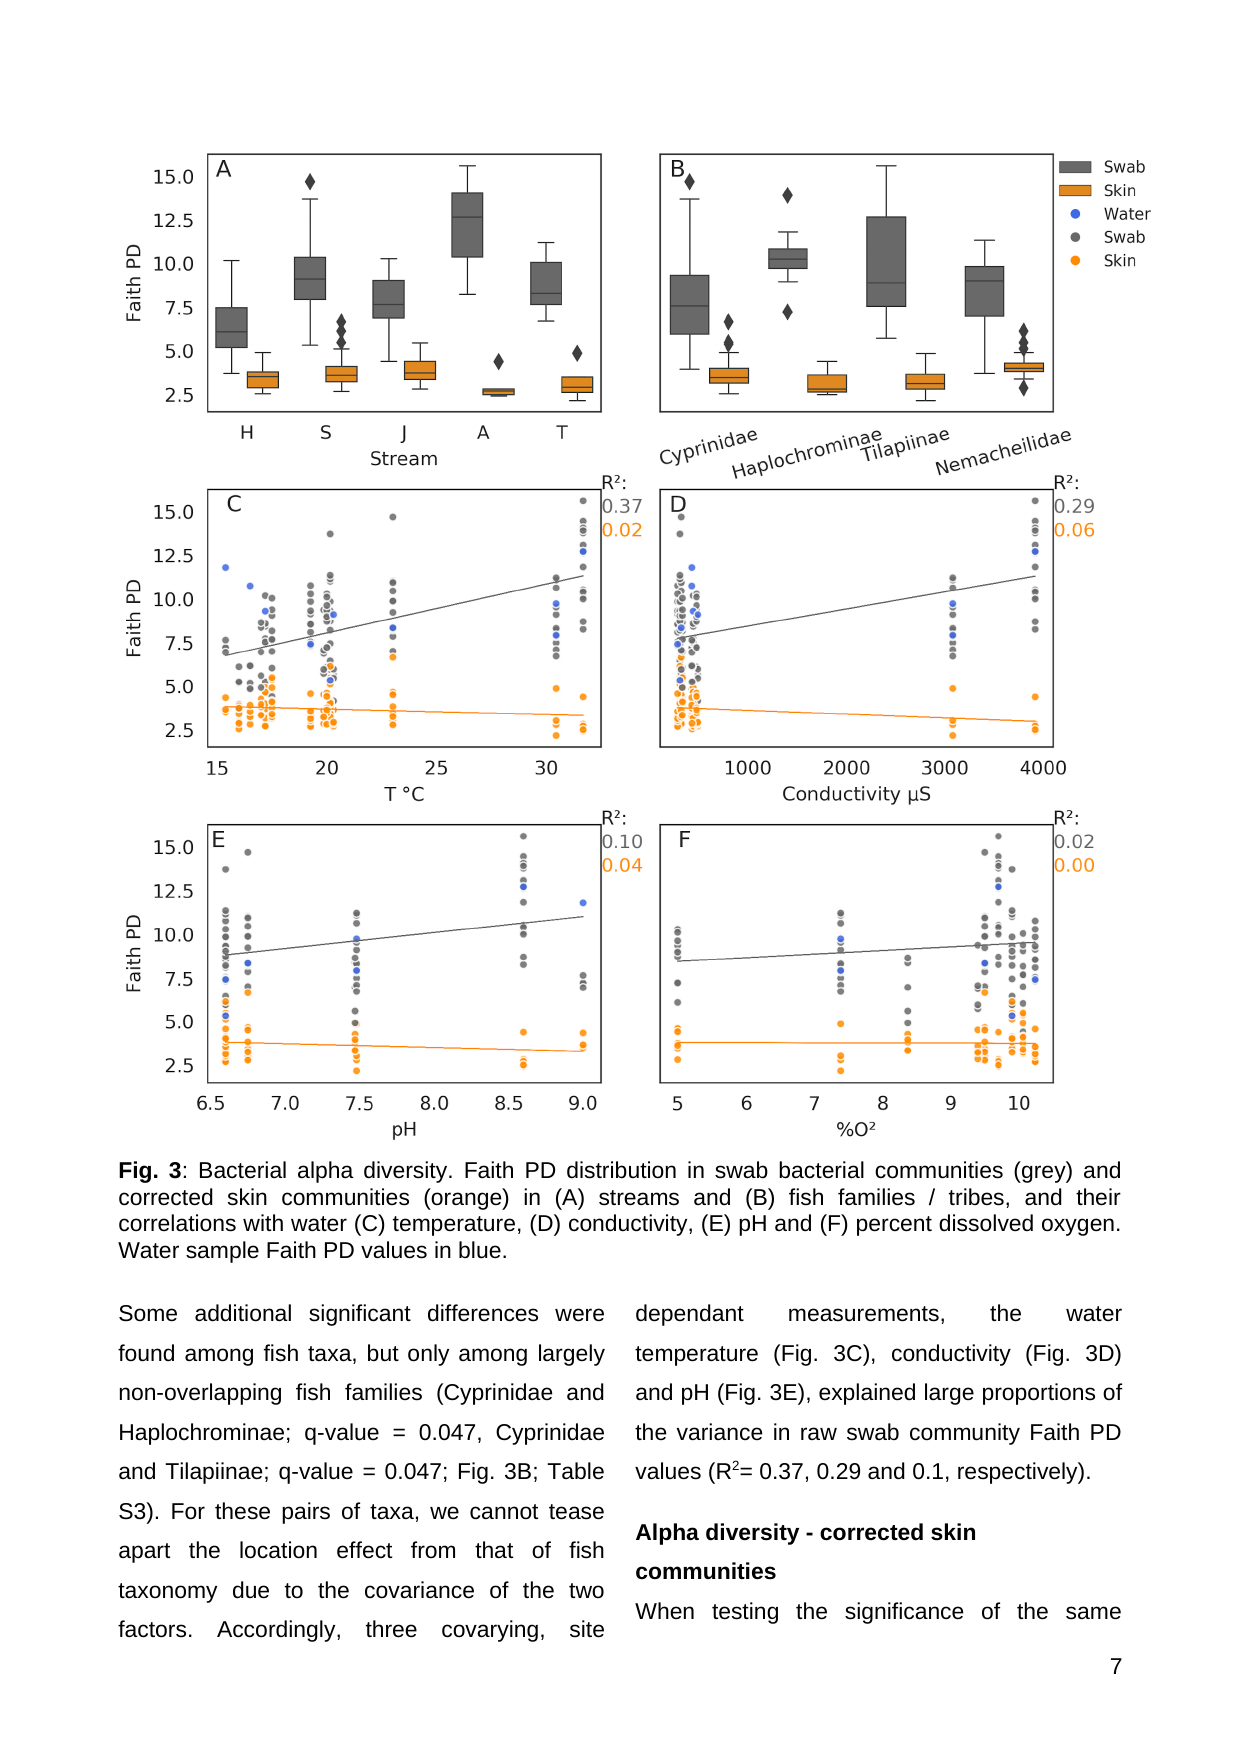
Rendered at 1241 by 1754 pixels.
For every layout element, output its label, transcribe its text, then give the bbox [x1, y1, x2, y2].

picture [71, 121, 1162, 1158]
text Alpha diversity - corrected skin communities [635, 1519, 1122, 1584]
text Fig. 3: Bacterial alpha diversity. Faith PD distribution in swab bacterial communities (grey) and corrected skin communities (orange) in (A) streams and (B) fish families / tribes, and their correlations with water (C) temperature, (D) conductivity, (E) pH and (F) percent dissolved oxygen. Water sample Faith PD values in blue. [118, 1158, 1122, 1263]
text dependant measurements, the water temperature (Fig. 3C), conductivity (Fig. 3D) and pH (Fig. 3E), explained large proportions of the variance in raw swab community Faith PD values (R2= 0.37, 0.29 and 0.1, respectively). [635, 1300, 1122, 1485]
text Some additional significant differences were found among fish taxa, but only among largely non-overlapping fish families (Cyprinidae and Haplochrominae; q-value = 0.047, Cyprinidae and Tilapiinae; q-value = 0.047; Fig. 3B; Table S3). For these pairs of taxa, we cannot tease apart the location effect from that of fish taxonomy due to the covariance of the two factors. Accordingly, three covarying, site [118, 1300, 605, 1643]
text When testing the significance of the same [635, 1598, 1122, 1624]
